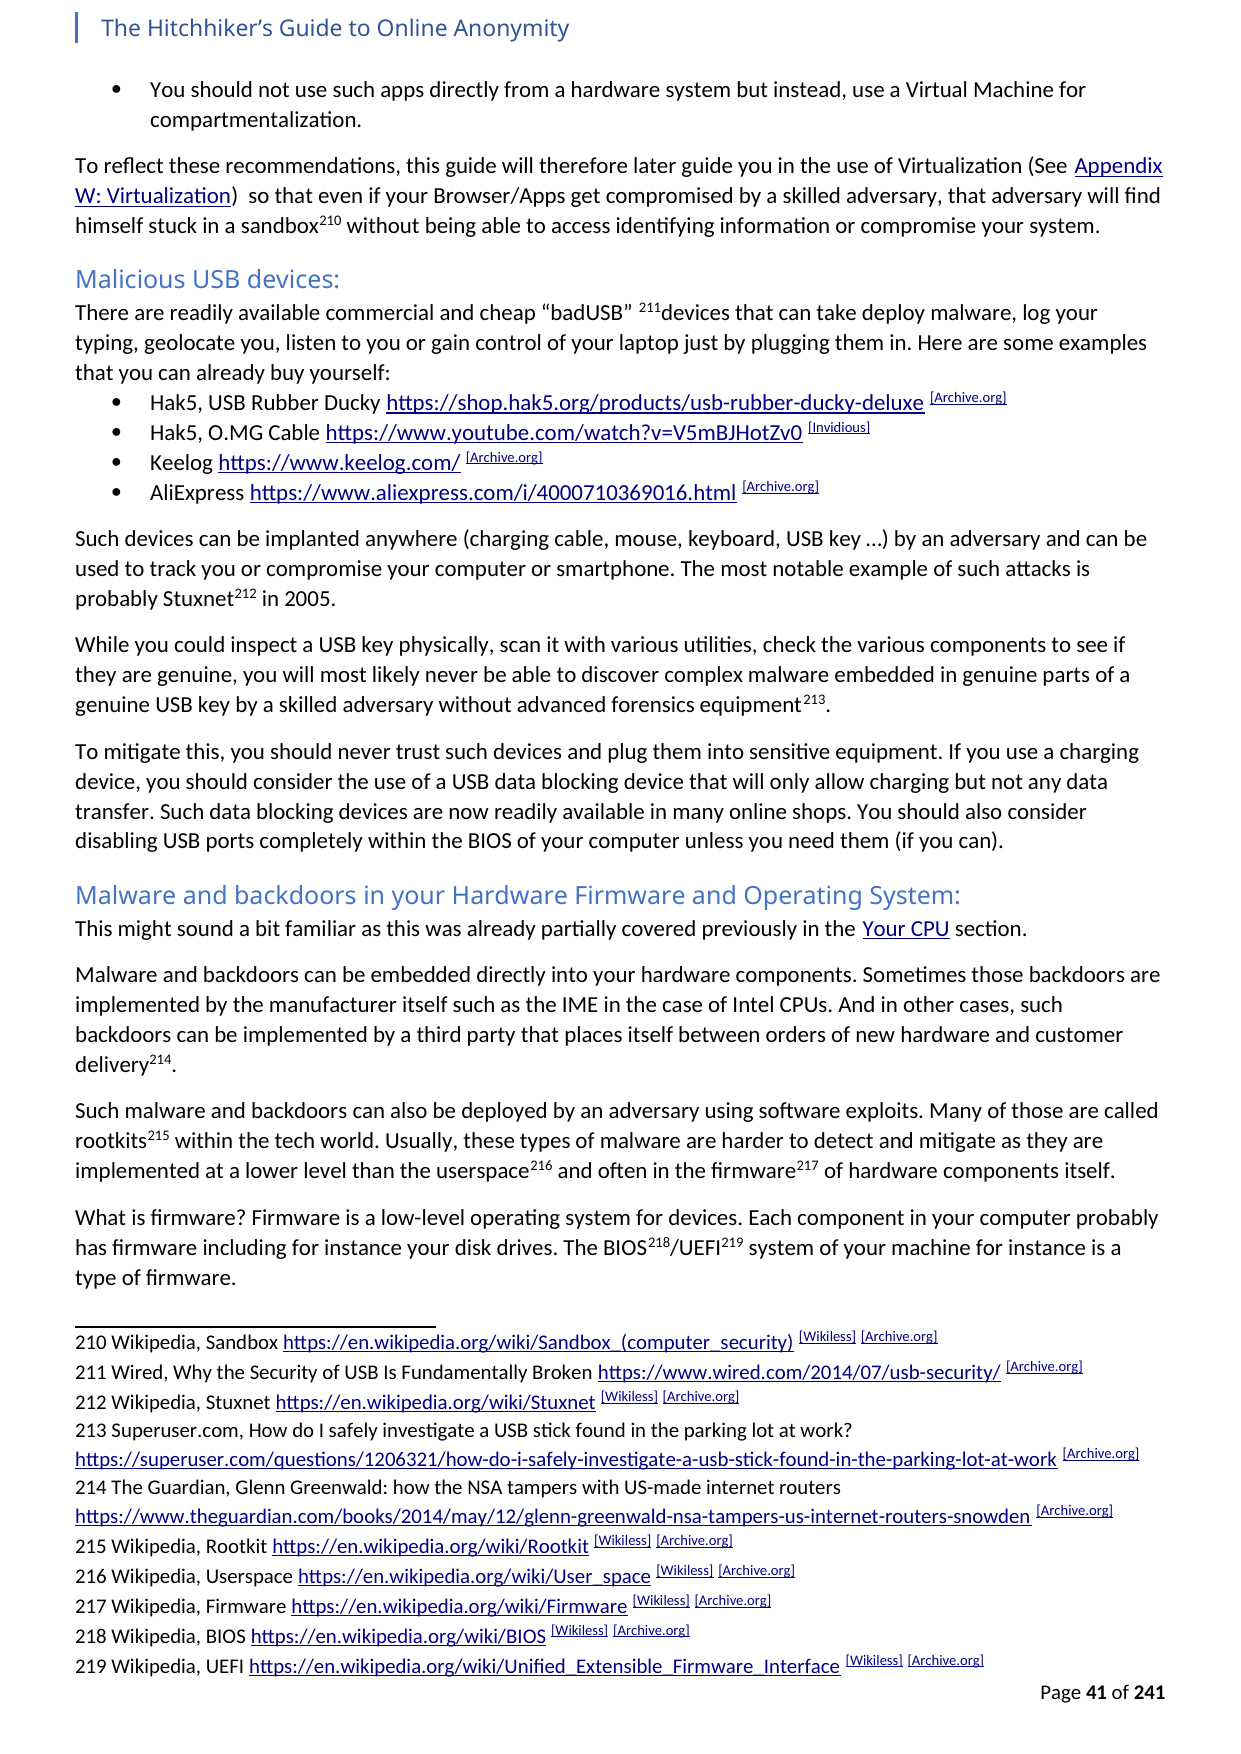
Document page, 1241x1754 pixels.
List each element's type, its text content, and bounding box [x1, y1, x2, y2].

list AliExpress https://www.aliexpress.com/i/4000710369016.html [Archive.org] [112, 478, 1165, 506]
text Wikipedia, Userspace https://en.wikipedia.org/wiki/User_space [Wikiless] [Archive.org] [75, 1561, 1165, 1589]
text The Guardian, Glenn Greenwald: how the NSA tampers with US-made internet routers https://www.theguardian.com/books/2014/may/12/glenn-greenwald-nsa-tampers-us-internet-routers-snowden [Archive.org] [75, 1474, 1165, 1529]
text Wikipedia, Firmware https://en.wikipedia.org/wiki/Firmware [Wikiless] [Archive.org] [75, 1591, 1165, 1619]
text Wikipedia, UEFI https://en.wikipedia.org/wiki/Unified_Extensible_Firmware_Interface [Wikiless] [Archive.org] [75, 1651, 1165, 1679]
text Wikipedia, Rootkit https://en.wikipedia.org/wiki/Rootkit [Wikiless] [Archive.org] [75, 1531, 1165, 1559]
text To reflect these recommendations, this guide will therefore later guide you in the use of Virtualization (See Appendix W: Virtualization) so that even if your Browser/Apps get compromised by a skilled adversary, that adversary will find himself stuck in a sandbox without being able to access identifying information or compromise your system. [75, 151, 1165, 239]
text What is firmware? Firmware is a low-level operating system for devices. Each component in your computer probably has firmware including for instance your disk drives. The BIOS/UEFI system of your machine for instance is a type of firmware. [75, 1203, 1165, 1291]
text Wikipedia, BIOS https://en.wikipedia.org/wiki/BIOS [Wikiless] [Archive.org] [75, 1621, 1165, 1649]
list Hak5, USB Rubber Ducky https://shop.hak5.org/products/usb-rubber-ducky-deluxe [Archive.org] [112, 388, 1165, 416]
list You should not use such apps directly from a hardware system but instead, use a Virtual Machine for compartmentalization. [112, 75, 1165, 133]
text Such devices can be implanted anywhere (charging cable, mouse, keyboard, USB key …) by an adversary and can be used to track you or compromise your computer or smartphone. The most notable example of such attacks is probably Stuxnet in 2005. [75, 524, 1165, 612]
list Keelog https://www.keelog.com/ [Archive.org] [112, 448, 1165, 476]
text Wikipedia, Stuxnet https://en.wikipedia.org/wiki/Stuxnet [Wikiless] [Archive.org] [75, 1387, 1165, 1415]
text Wired, Why the Security of USB Is Fundamentally Broken https://www.wired.com/2014/07/usb-security/ [Archive.org] [75, 1357, 1165, 1385]
text Such malware and backdoors can also be deployed by an adversary using software exploits. Many of those are called rootkits within the tech world. Usually, these types of malware are harder to detect and mitigate as they are implemented at a lower level than the userspace and often in the firmware of hardware components itself. [75, 1097, 1165, 1184]
text To mitigate this, you should never trust such devices and plug them into sensitive equipment. If you use a charging device, you should consider the use of a USB data blocking device that will only allow charging but not any data transfer. Such data blocking devices are now readily available in many online shops. You should also consider disabling USB ports completely within the BIOS of your computer unless you need them (if you can). [75, 737, 1165, 855]
subtitle Malicious USB devices: [75, 262, 1165, 296]
subtitle Malware and backdoors in your Hardware Firmware and Operating System: [75, 877, 1165, 911]
text There are readily available commercial and cheap “badUSB” devices that can take deploy malware, log your typing, geolocate you, listen to you or gain control of your laptop just by plugging them in. Here are some examples that you can already buy yourself: [75, 298, 1165, 386]
text Wikipedia, Sandbox https://en.wikipedia.org/wiki/Sandbox_(computer_security) [Wikiless] [Archive.org] [75, 1327, 1165, 1355]
text While you could inspect a USB key physically, scan it with various utilities, check the various components to see if they are genuine, you will most likely never be able to discover complex malware embedded in genuine parts of a genuine USB key by a skilled adversary without advanced forensics equipment. [75, 631, 1165, 718]
text This might sound a bit familiar as this was already partially covered previously in the Your CPU section. [75, 914, 1165, 942]
text Malware and backdoors can be embedded directly into your hardware components. Sometimes those backdoors are implemented by the manufacturer itself such as the IME in the case of Intel CPUs. And in other cases, such backdoors can be implemented by a third party that places itself between orders of new hardware and customer delivery. [75, 960, 1165, 1078]
list Hak5, O.MG Cable https://www.youtube.com/watch?v=V5mBJHotZv0 [Invidious] [112, 418, 1165, 446]
text Superuser.com, How do I safely investigate a USB stick found in the parking lot at work? https://superuser.com/questions/1206321/how-do-i-safely-investigate-a-usb-stick-found-in-the-parking-lot-at-work [Archive.org] [75, 1417, 1165, 1472]
